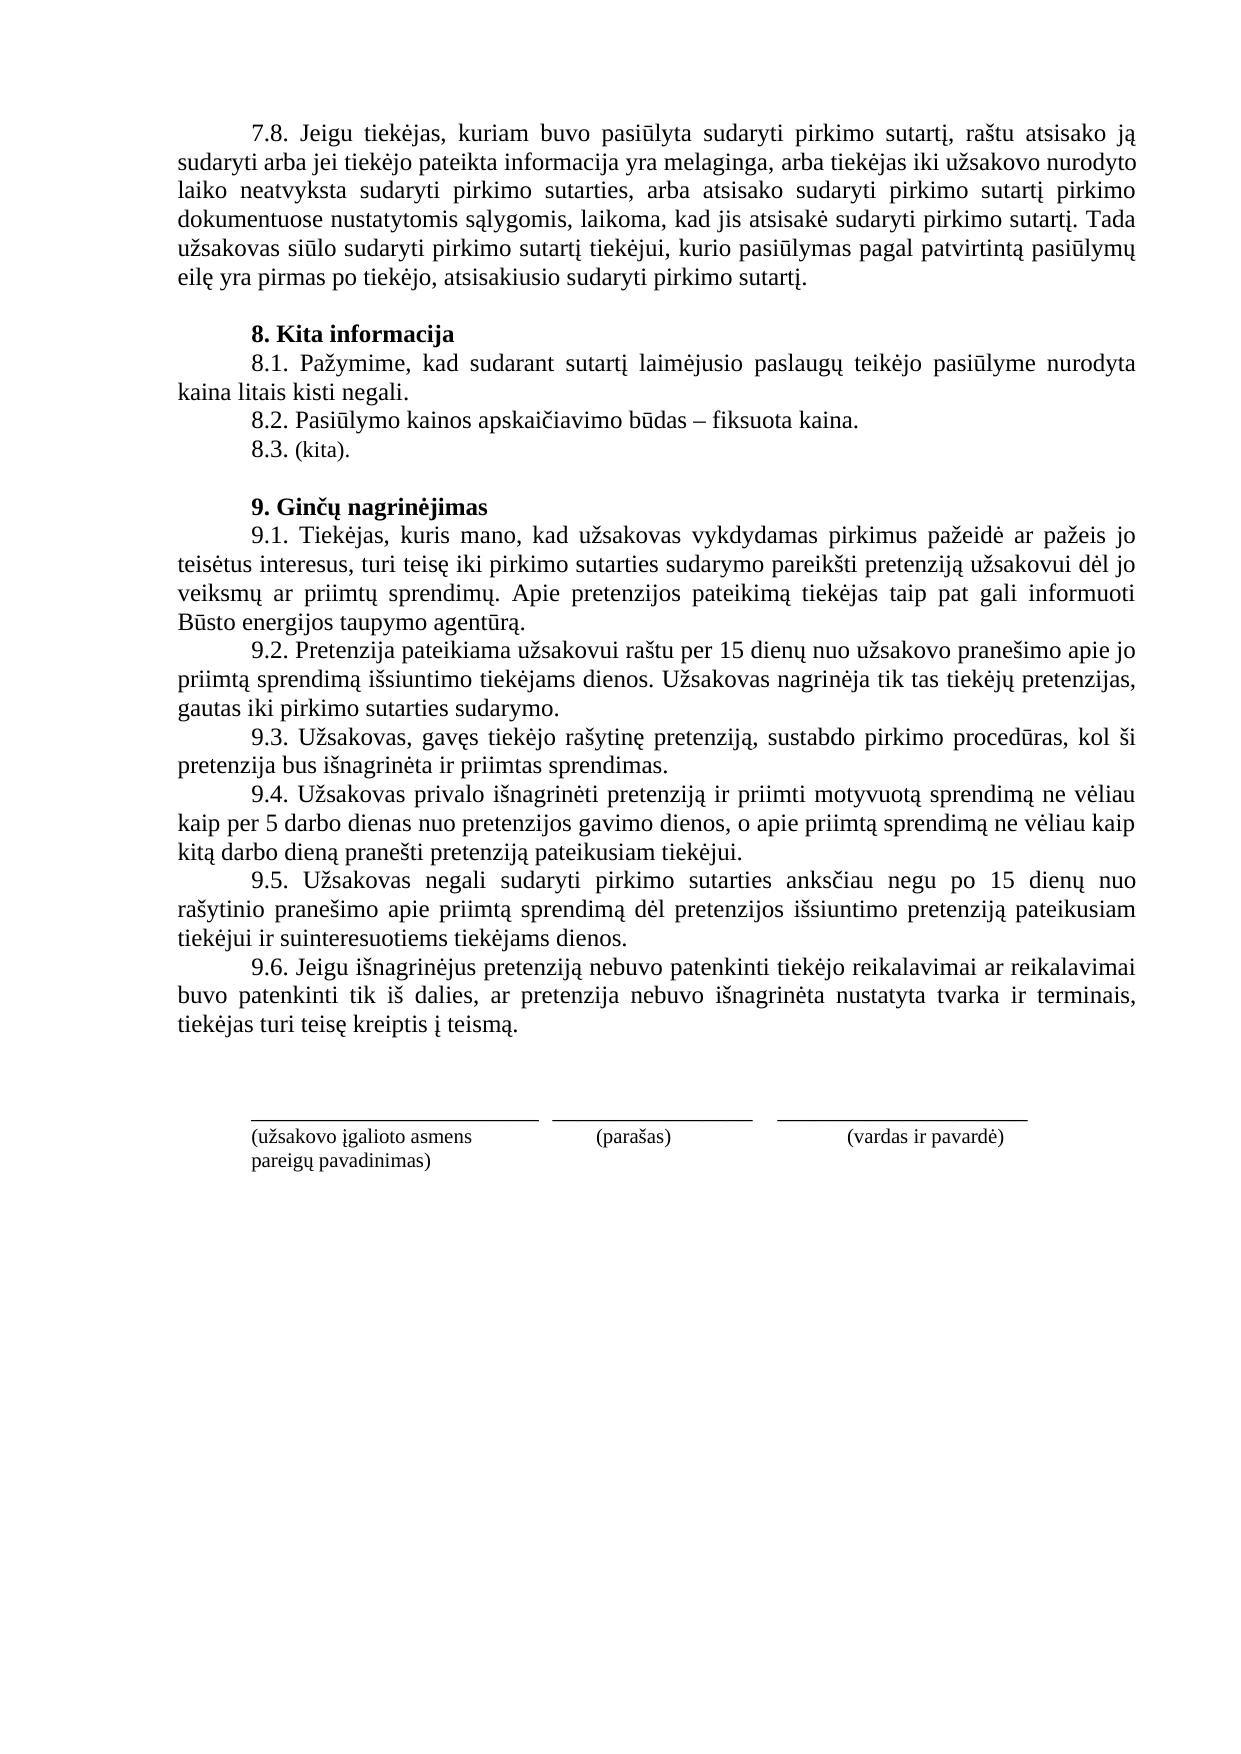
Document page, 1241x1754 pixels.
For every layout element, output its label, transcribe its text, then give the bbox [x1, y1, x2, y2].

text 9.2. Pretenzija pateikiama užsakovui raštu per 15 dienų nuo užsakovo pranešimo apie jo priimtą sprendimą išsiuntimo tiekėjams dienos. Užsakovas nagrinėja tik tas tiekėjų pretenzijas, gautas iki pirkimo sutarties sudarymo. [177, 636, 1137, 722]
text 9.6. Jeigu išnagrinėjus pretenziją nebuvo patenkinti tiekėjo reikalavimai ar reikalavimai buvo patenkinti tik iš dalies, ar pretenzija nebuvo išnagrinėta nustatyta tvarka ir terminais, tiekėjas turi teisę kreiptis į teismą. [177, 952, 1137, 1038]
text 9.4. Užsakovas privalo išnagrinėti pretenziją ir priimti motyvuotą sprendimą ne vėliau kaip per 5 darbo dienas nuo pretenzijos gavimo dienos, o apie priimtą sprendimą ne vėliau kaip kitą darbo dieną pranešti pretenziją pateikusiam tiekėjui. [177, 779, 1137, 866]
text 9. Ginčų nagrinėjimas [177, 492, 1137, 521]
text 9.5. Užsakovas negali sudaryti pirkimo sutarties anksčiau negu po 15 dienų nuo rašytinio pranešimo apie priimtą sprendimą dėl pretenzijos išsiuntimo pretenziją pateikusiam tiekėjui ir suinteresuotiems tiekėjams dienos. [177, 866, 1137, 952]
text _______________________ ________________ ____________________ [177, 1096, 1137, 1124]
text 8.2. Pasiūlymo kainos apskaičiavimo būdas – fiksuota kaina. [177, 406, 1137, 434]
text 8. Kita informacija [177, 319, 1137, 348]
text 9.3. Užsakovas, gavęs tiekėjo rašytinę pretenziją, sustabdo pirkimo procedūras, kol ši pretenzija bus išnagrinėta ir priimtas sprendimas. [177, 722, 1137, 779]
text 9.1. Tiekėjas, kuris mano, kad užsakovas vykdydamas pirkimus pažeidė ar pažeis jo teisėtus interesus, turi teisę iki pirkimo sutarties sudarymo pareikšti pretenziją užsakovui dėl jo veiksmų ar priimtų sprendimų. Apie pretenzijos pateikimą tiekėjas taip pat gali informuoti Būsto energijos taupymo agentūrą. [177, 521, 1137, 636]
text 8.3. (kita). [177, 434, 1137, 463]
text 7.8. Jeigu tiekėjas, kuriam buvo pasiūlyta sudaryti pirkimo sutartį, raštu atsisako ją sudaryti arba jei tiekėjo pateikta informacija yra melaginga, arba tiekėjas iki užsakovo nurodyto laiko neatvyksta sudaryti pirkimo sutarties, arba atsisako sudaryti pirkimo sutartį pirkimo dokumentuose nustatytomis sąlygomis, laikoma, kad jis atsisakė sudaryti pirkimo sutartį. Tada užsakovas siūlo sudaryti pirkimo sutartį tiekėjui, kurio pasiūlymas pagal patvirtintą pasiūlymų eilę yra pirmas po tiekėjo, atsisakiusio sudaryti pirkimo sutartį. [177, 118, 1137, 291]
text pareigų pavadinimas) [177, 1148, 1137, 1172]
text 8.1. Pažymime, kad sudarant sutartį laimėjusio paslaugų teikėjo pasiūlyme nurodyta kaina litais kisti negali. [177, 348, 1137, 406]
text (užsakovo įgalioto asmens (parašas) (vardas ir pavardė) [177, 1124, 1137, 1148]
